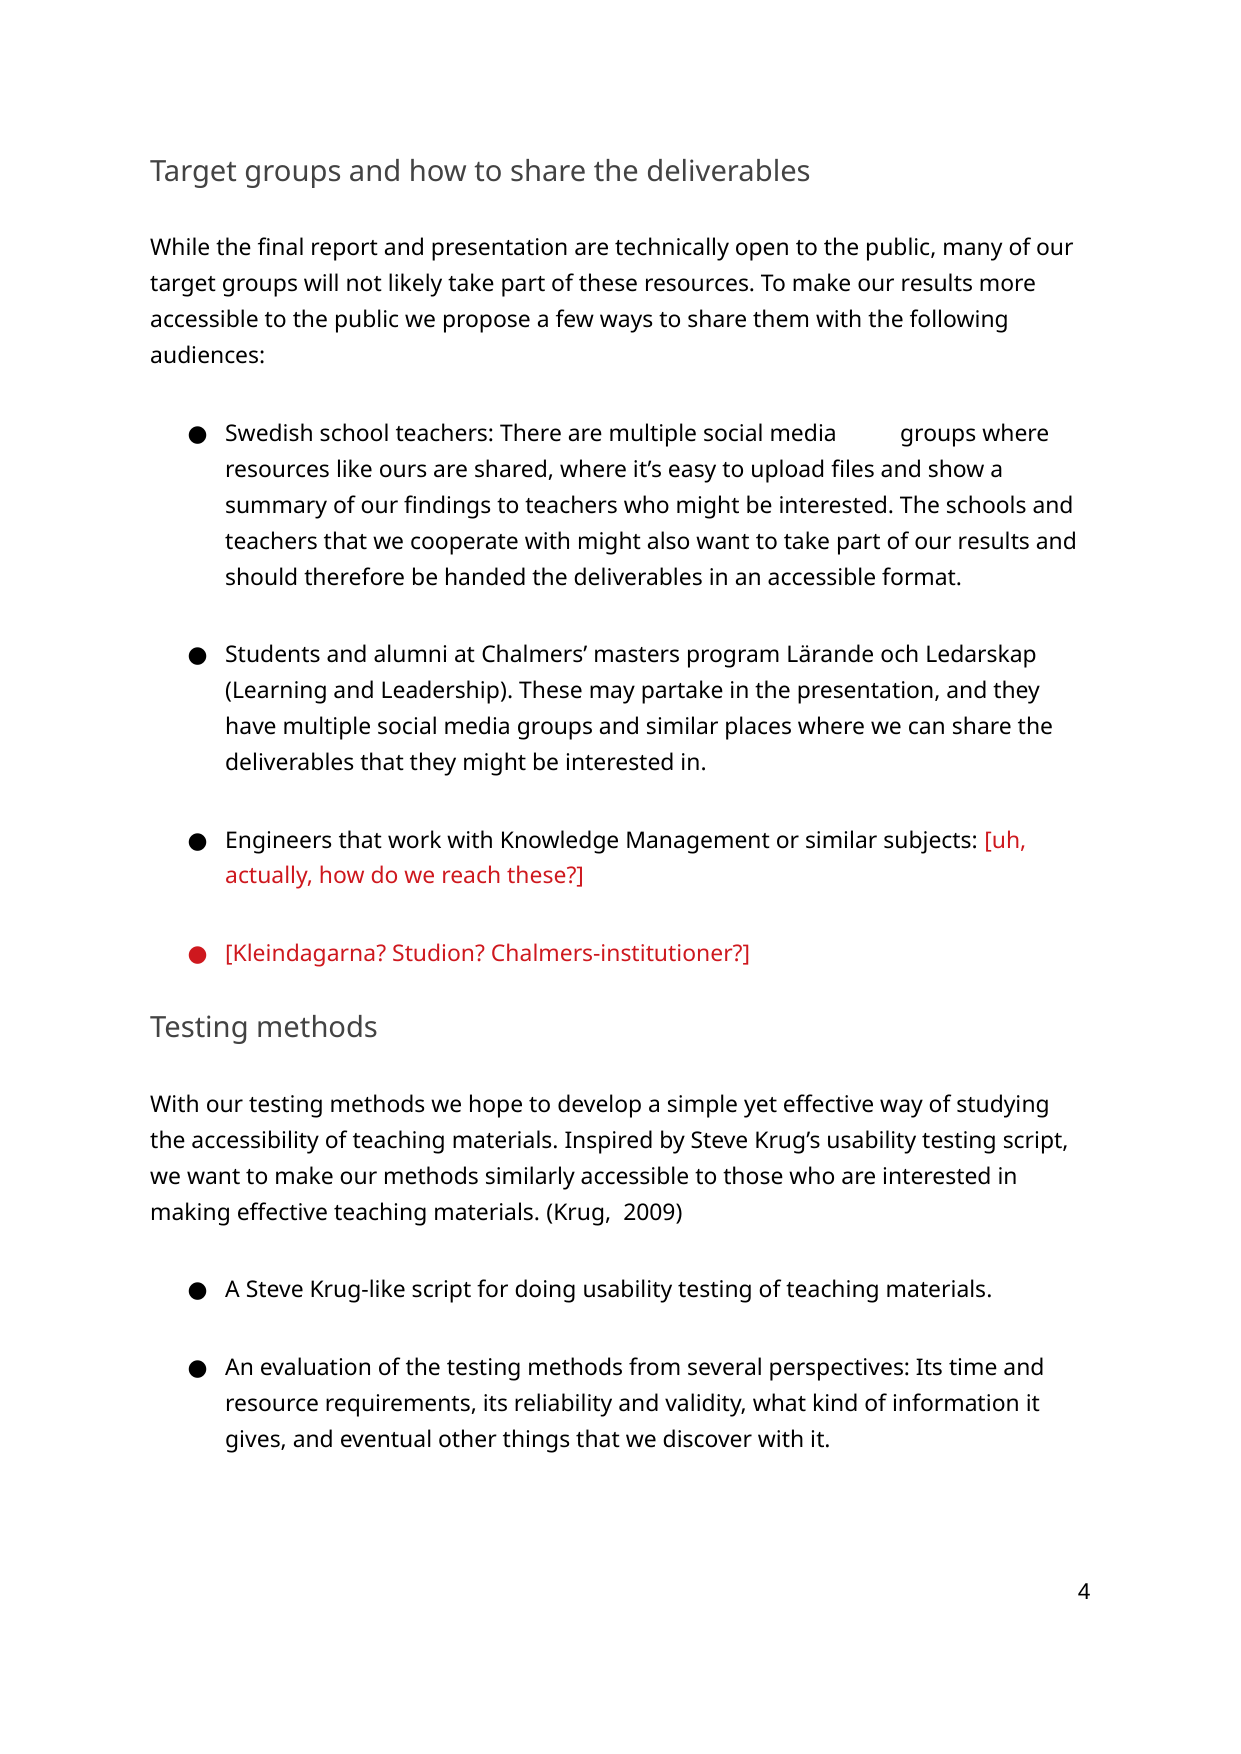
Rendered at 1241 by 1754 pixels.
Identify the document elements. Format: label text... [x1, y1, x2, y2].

list A Steve Krug-like script for doing usability testing of teaching materials. [187, 1273, 1090, 1304]
list Swedish school teachers: There are multiple social media groups where resources like ours are shared, where it’s easy to upload files and show a summary of our findings to teachers who might be interested. The schools and teachers that we cooperate with might also want to take part of our results and should therefore be handed the deliverables in an accessible format. [187, 417, 1090, 592]
subtitle Testing methods [150, 1006, 1090, 1046]
list Engineers that work with Knowledge Management or similar subjects: [uh, actually, how do we reach these?] [187, 823, 1090, 891]
list An evaluation of the testing methods from several perspectives: Its time and resource requirements, its reliability and validity, what kind of information it gives, and eventual other things that we discover with it. [187, 1351, 1090, 1454]
text With our testing methods we hope to develop a simple yet effective way of studying the accessibility of teaching materials. Inspired by Steve Krug’s usability testing script, we want to make our methods similarly accessible to those who are interested in making effective teaching materials. (Krug, 2009) [150, 1088, 1090, 1227]
text While the final report and presentation are technically open to the public, many of our target groups will not likely take part of these resources. To make our results more accessible to the public we propose a few ways to share them with the following audiences: [150, 231, 1090, 370]
subtitle Target groups and how to share the deliverables [150, 150, 1090, 190]
list Students and alumni at Chalmers’ masters program Lärande och Ledarskap (Learning and Leadership). These may partake in the presentation, and they have multiple social media groups and similar places where we can share the deliverables that they might be interested in. [187, 638, 1090, 777]
list [Kleindagarna? Studion? Chalmers-institutioner?] [187, 937, 1090, 968]
